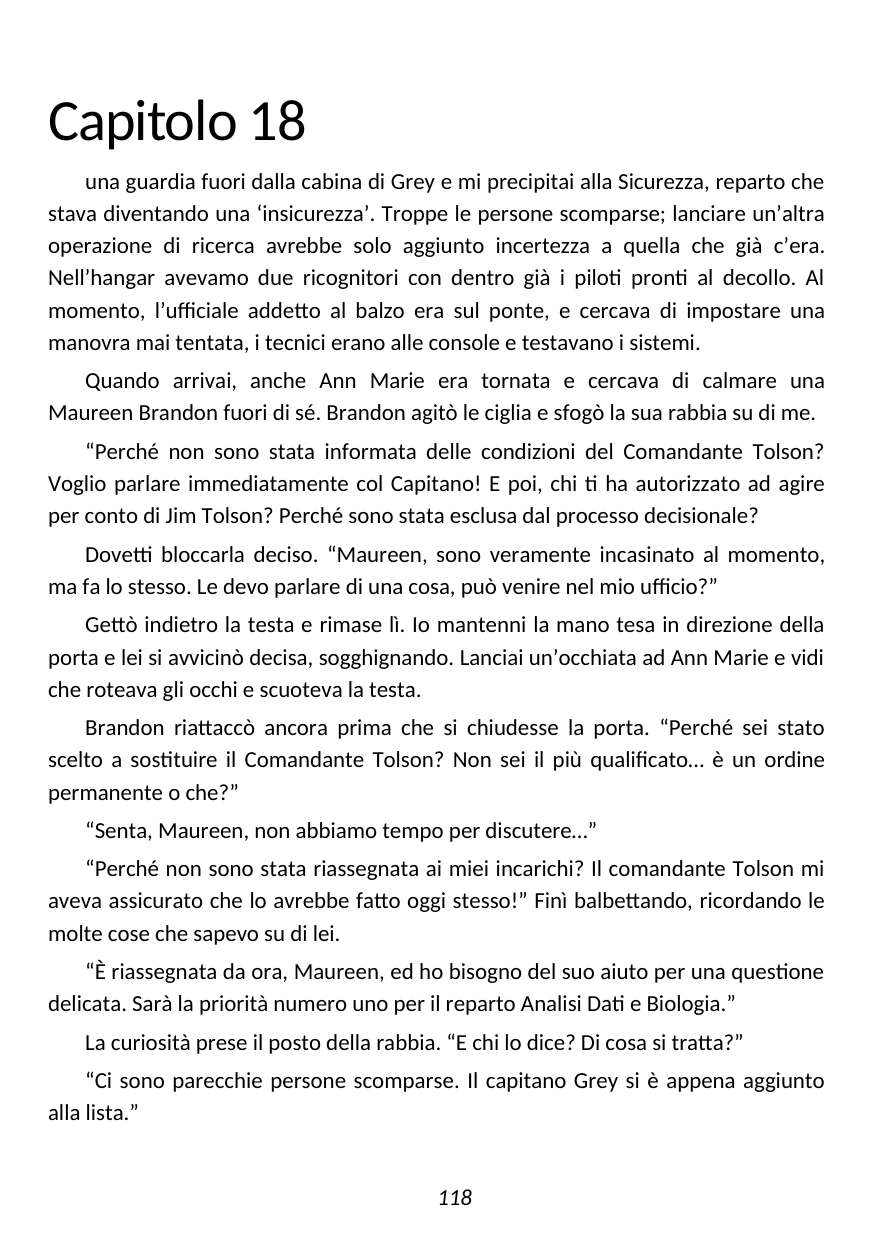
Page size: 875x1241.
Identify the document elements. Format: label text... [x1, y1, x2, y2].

text una guardia fuori dalla cabina di Grey e mi precipitai alla Sicurezza, reparto che stava diventando una ‘insicurezza’. Troppe le persone scomparse; lanciare un’altra operazione di ricerca avrebbe solo aggiunto incertezza a quella che già c’era. Nell’hangar avevamo due ricognitori con dentro già i piloti pronti al decollo. Al momento, l’ufficiale addetto al balzo era sul ponte, e cercava di impostare una manovra mai tentata, i tecnici erano alle console e testavano i sistemi. [48, 167, 826, 356]
text “Ci sono parecchie persone scomparse. Il capitano Grey si è appena aggiunto alla lista.” [48, 1066, 826, 1127]
text “Senta, Maureen, non abbiamo tempo per discutere…” [48, 816, 826, 844]
text La curiosità prese il posto della rabbia. “E chi lo dice? Di cosa si tratta?” [48, 1028, 826, 1056]
text Brandon riattaccò ancora prima che si chiudesse la porta. “Perché sei stato scelto a sostituire il Comandante Tolson? Non sei il più qualificato… è un ordine permanente o che?” [48, 713, 826, 806]
text Capitolo 18 [48, 83, 826, 154]
text “Perché non sono stata riassegnata ai miei incarichi? Il comandante Tolson mi aveva assicurato che lo avrebbe fatto oggi stesso!” Finì balbettando, ricordando le molte cose che sapevo su di lei. [48, 854, 826, 947]
text “È riassegnata da ora, Maureen, ed ho bisogno del suo aiuto per una questione delicata. Sarà la priorità numero uno per il reparto Analisi Dati e Biologia.” [48, 957, 826, 1017]
text Dovetti bloccarla deciso. “Maureen, sono veramente incasinato al momento, ma fa lo stesso. Le devo parlare di una cosa, può venire nel mio ufficio?” [48, 540, 826, 600]
text “Perché non sono stata informata delle condizioni del Comandante Tolson? Voglio parlare immediatamente col Capitano! E poi, chi ti ha autorizzato ad agire per conto di Jim Tolson? Perché sono stata esclusa dal processo decisionale? [48, 437, 826, 529]
text Gettò indietro la testa e rimase lì. Io mantenni la mano tesa in direzione della porta e lei si avvicinò decisa, sogghignando. Lanciai un’occhiata ad Ann Marie e vidi che roteava gli occhi e scuoteva la testa. [48, 610, 826, 703]
text Quando arrivai, anche Ann Marie era tornata e cercava di calmare una Maureen Brandon fuori di sé. Brandon agitò le ciglia e sfogò la sua rabbia su di me. [48, 366, 826, 427]
